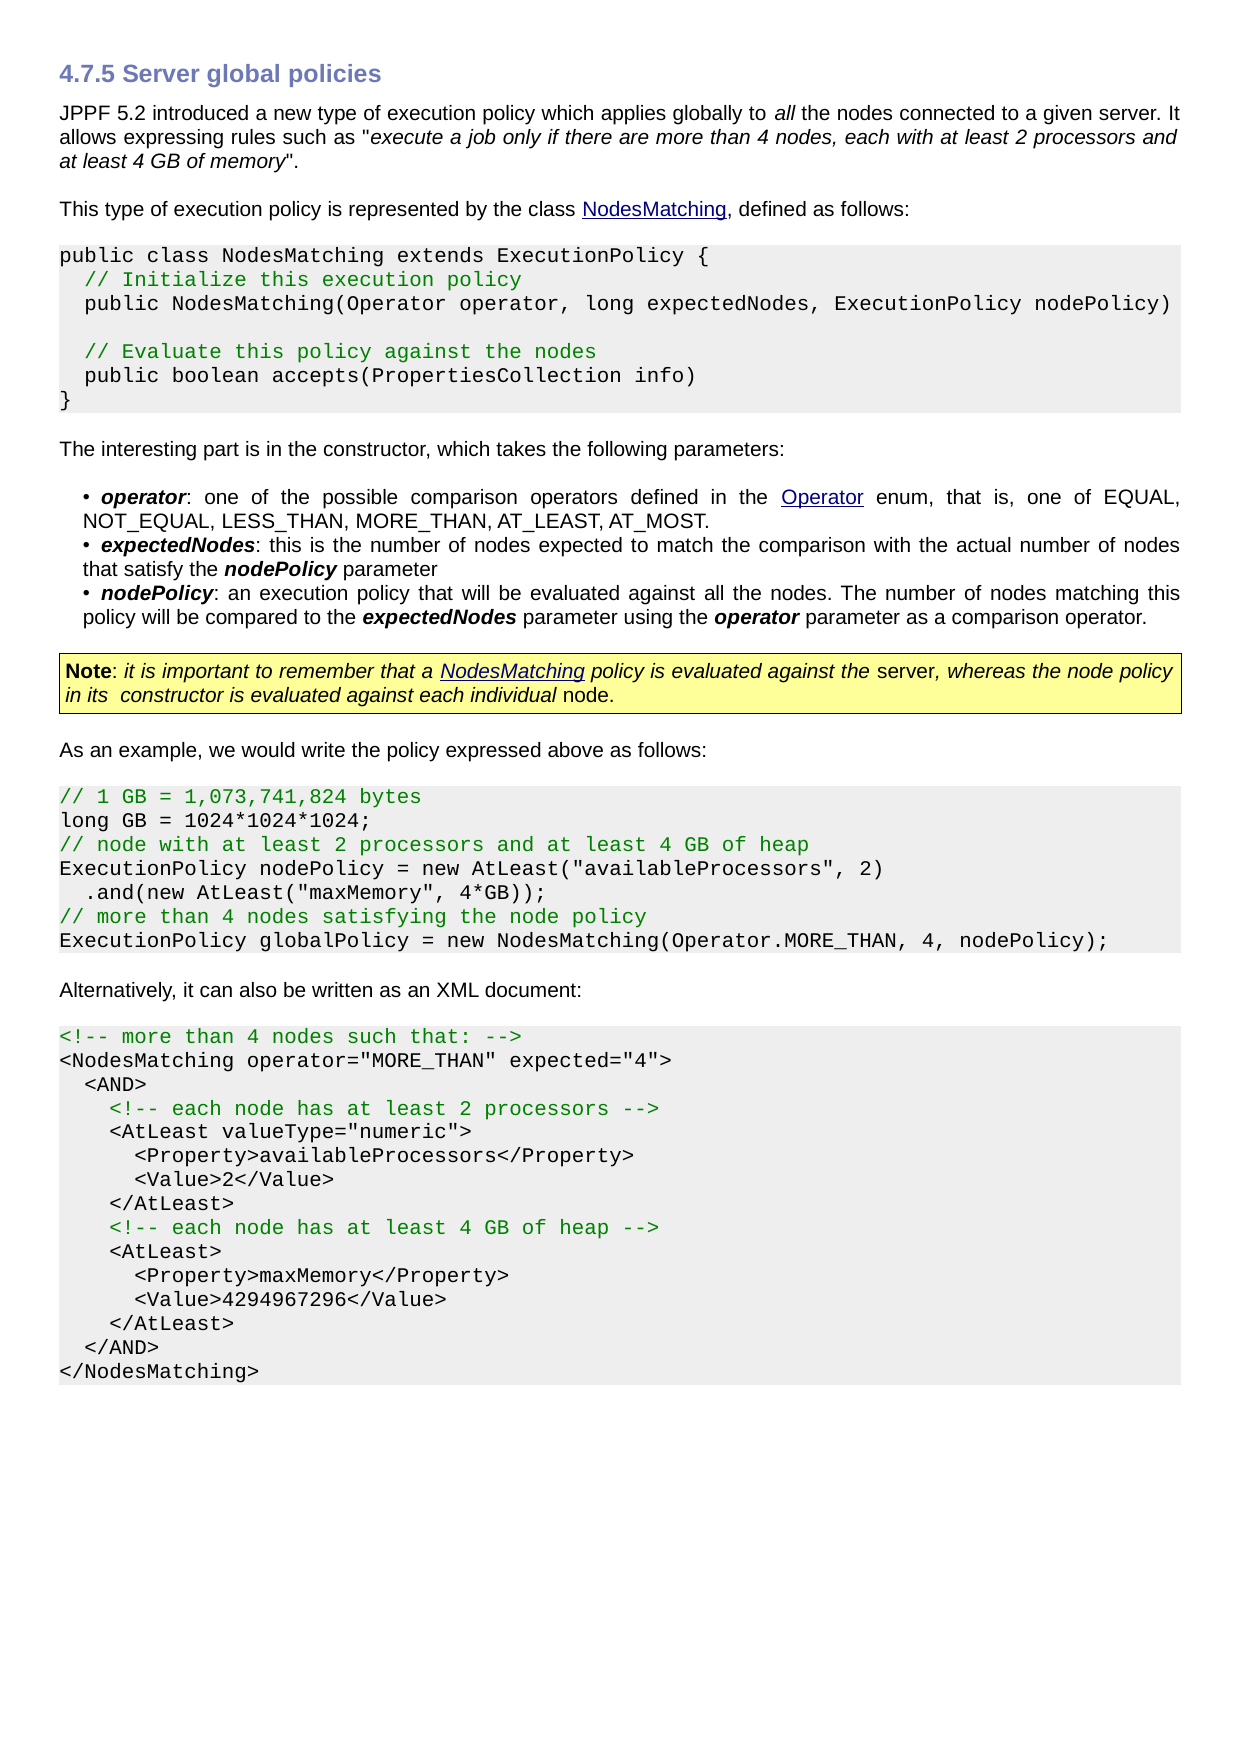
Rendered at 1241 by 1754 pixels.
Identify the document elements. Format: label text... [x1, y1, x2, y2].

text Alternatively, it can also be written as an XML document: [59, 977, 1181, 1002]
text This type of execution policy is represented by the class NodesMatching, defined as follows: [59, 197, 1181, 221]
text <AND> [59, 1073, 1181, 1097]
text // more than 4 nodes satisfying the node policy [59, 906, 1181, 929]
text <!-- each node has at least 4 GB of heap --> [59, 1217, 1181, 1241]
text <!-- more than 4 nodes such that: --> [59, 1026, 1181, 1049]
text JPPF 5.2 introduced a new type of execution policy which applies globally to all the nodes connected to a given server. It allows expressing rules such as "execute a job only if there are more than 4 nodes, each with at least 2 processors and at least 4 GB of memory". [59, 101, 1181, 173]
list expectedNodes: this is the number of nodes expected to match the comparison with the actual number of nodes that satisfy the nodePolicy parameter [83, 533, 1181, 581]
text // 1 GB = 1,073,741,824 bytes [59, 786, 1181, 810]
text .and(new AtLeast("maxMemory", 4*GB)); [59, 882, 1181, 906]
text // node with at least 2 processors and at least 4 GB of heap [59, 834, 1181, 858]
text // Initialize this execution policy [59, 269, 1181, 293]
text <Value>2</Value> [59, 1169, 1181, 1193]
text As an example, we would write the policy expressed above as follows: [59, 738, 1181, 762]
text <AtLeast valueType="numeric"> [59, 1121, 1181, 1145]
text <!-- each node has at least 2 processors --> [59, 1097, 1181, 1121]
text } [59, 389, 1181, 413]
text <NodesMatching operator="MORE_THAN" expected="4"> [59, 1049, 1181, 1073]
text </NodesMatching> [59, 1361, 1181, 1385]
subtitle Server global policies [59, 59, 1181, 88]
text public class NodesMatching extends ExecutionPolicy { [59, 245, 1181, 269]
text <Value>4294967296</Value> [59, 1289, 1181, 1313]
text </AtLeast> [59, 1313, 1181, 1337]
list operator: one of the possible comparison operators defined in the Operator enum, that is, one of EQUAL, NOT_EQUAL, LESS_THAN, MORE_THAN, AT_LEAST, AT_MOST. [83, 485, 1181, 533]
text <Property>availableProcessors</Property> [59, 1145, 1181, 1169]
text public NodesMatching(Operator operator, long expectedNodes, ExecutionPolicy nodePolicy) [59, 293, 1181, 317]
text ExecutionPolicy nodePolicy = new AtLeast("availableProcessors", 2) [59, 858, 1181, 882]
text <AtLeast> [59, 1241, 1181, 1265]
text long GB = 1024*1024*1024; [59, 810, 1181, 834]
text <Property>maxMemory</Property> [59, 1265, 1181, 1289]
text Note: it is important to remember that a NodesMatching policy is evaluated against the server, whereas the node policy in its constructor is evaluated against each individual node. [60, 654, 1181, 713]
list nodePolicy: an execution policy that will be evaluated against all the nodes. The number of nodes matching this policy will be compared to the expectedNodes parameter using the operator parameter as a comparison operator. [83, 581, 1181, 629]
text </AND> [59, 1337, 1181, 1361]
text The interesting part is in the constructor, which takes the following parameters: [59, 437, 1181, 461]
text // Evaluate this policy against the nodes [59, 341, 1181, 365]
text </AtLeast> [59, 1193, 1181, 1217]
text ExecutionPolicy globalPolicy = new NodesMatching(Operator.MORE_THAN, 4, nodePolicy); [59, 929, 1181, 953]
text public boolean accepts(PropertiesCollection info) [59, 365, 1181, 389]
